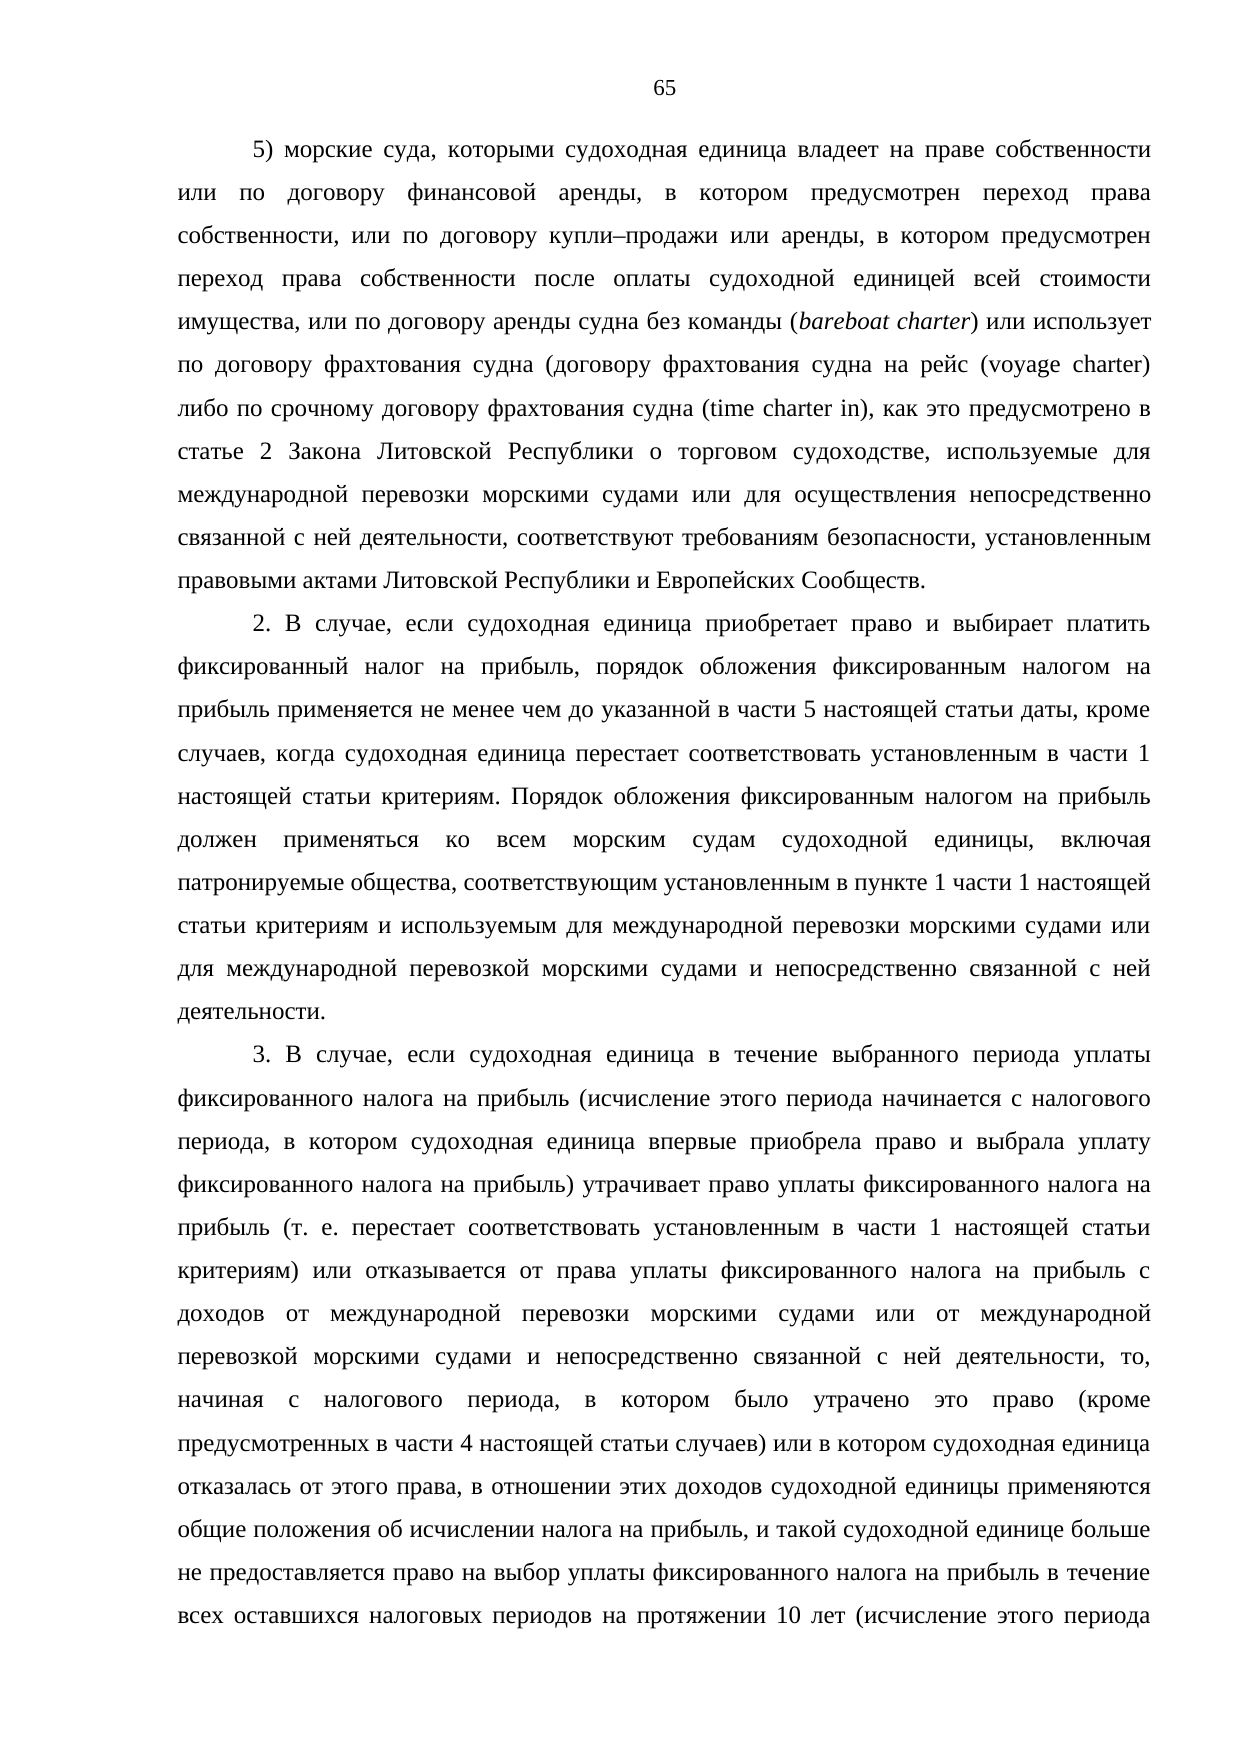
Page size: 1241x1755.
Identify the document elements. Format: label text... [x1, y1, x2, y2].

text 3. В случае, если судоходная единица в течение выбранного периода уплаты фиксированного налога на прибыль (исчисление этого периода начинается с налогового периода, в котором судоходная единица впервые приобрела право и выбрала уплату фиксированного налога на прибыль) утрачивает право уплаты фиксированного налога на прибыль (т. е. перестает соответствовать установленным в части 1 настоящей статьи критериям) или отказывается от права уплаты фиксированного налога на прибыль с доходов от международной перевозки морскими судами или от международной перевозкой морскими судами и непосредственно связанной с ней деятельности, то, начиная с налогового периода, в котором было утрачено это право (кроме предусмотренных в части 4 настоящей статьи случаев) или в котором судоходная единица отказалась от этого права, в отношении этих доходов судоходной единицы применяются общие положения об исчислении налога на прибыль, и такой судоходной единице больше не предоставляется право на выбор уплаты фиксированного налога на прибыль в течение всех оставшихся налоговых периодов на протяжении 10 лет (исчисление этого периода [177, 1039, 1152, 1629]
text 2. В случае, если судоходная единица приобретает право и выбирает платить фиксированный налог на прибыль, порядок обложения фиксированным налогом на прибыль применяется не менее чем до указанной в части 5 настоящей статьи даты, кроме случаев, когда судоходная единица перестает соответствовать установленным в части 1 настоящей статьи критериям. Порядок обложения фиксированным налогом на прибыль должен применяться ко всем морским судам судоходной единицы, включая патронируемые общества, соответствующим установленным в пункте 1 части 1 настоящей статьи критериям и используемым для международной перевозки морскими судами или для международной перевозкой морскими судами и непосредственно связанной с ней деятельности. [177, 608, 1152, 1025]
text 5) морские суда, которыми судоходная единица владеет на праве собственности или по договору финансовой аренды, в котором предусмотрен переход права собственности, или по договору купли–продажи или аренды, в котором предусмотрен переход права собственности после оплаты судоходной единицей всей стоимости имущества, или по договору аренды судна без команды (bareboat charter) или использует по договору фрахтования судна (договору фрахтования судна на рейс (voyage charter) либо по срочному договору фрахтования судна (time charter in), как это предусмотрено в статье 2 Закона Литовской Республики о торговом судоходстве, используемые для международной перевозки морскими судами или для осуществления непосредственно связанной с ней деятельности, соответствуют требованиям безопасности, установленным правовыми актами Литовской Республики и Европейских Сообществ. [177, 134, 1152, 594]
